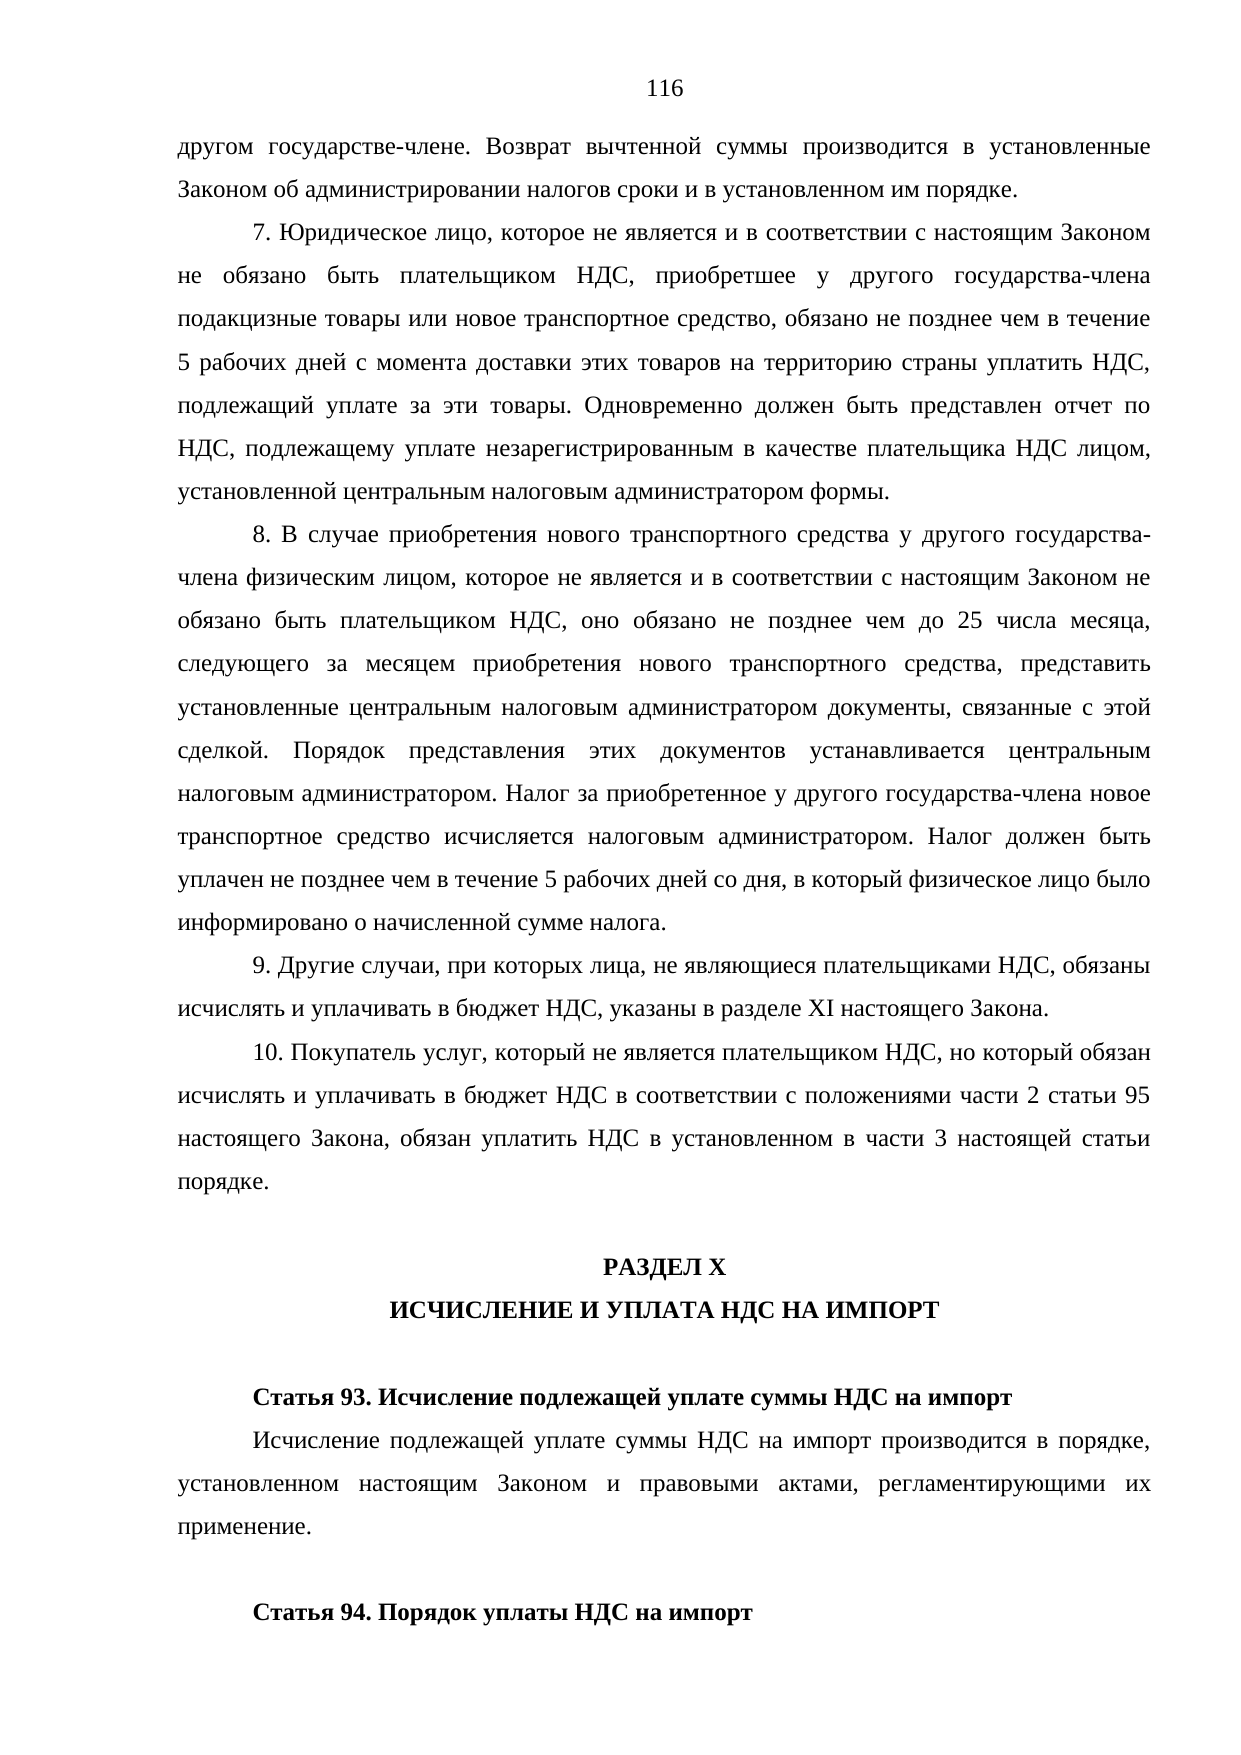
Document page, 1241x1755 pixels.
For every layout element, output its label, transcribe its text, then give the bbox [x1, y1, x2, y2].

text 9. Другие случаи, при которых лица, не являющиеся плательщиками НДС, обязаны исчислять и уплачивать в бюджет НДС, указаны в разделе XI настоящего Закона. [177, 950, 1152, 1022]
text Статья 94. Порядок уплаты НДС на импорт [177, 1597, 1152, 1626]
text 7. Юридическое лицо, которое не является и в соответствии с настоящим Законом не обязано быть плательщиком НДС, приобретшее у другого государства-члена подакцизные товары или новое транспортное средство, обязано не позднее чем в течение 5 рабочих дней с момента доставки этих товаров на территорию страны уплатить НДС, подлежащий уплате за эти товары. Одновременно должен быть представлен отчет по НДС, подлежащему уплате незарегистрированным в качестве плательщика НДС лицом, установленной центральным налоговым администратором формы. [177, 217, 1152, 505]
text другом государстве-члене. Возврат вычтенной суммы производится в установленные Законом об администрировании налогов сроки и в установленном им порядке. [177, 131, 1152, 203]
text Статья 93. Исчисление подлежащей уплате суммы НДС на импорт [177, 1382, 1152, 1410]
text 8. В случае приобретения нового транспортного средства у другого государства-члена физическим лицом, которое не является и в соответствии с настоящим Законом не обязано быть плательщиком НДС, оно обязано не позднее чем до 25 числа месяца, следующего за месяцем приобретения нового транспортного средства, представить установленные центральным налоговым администратором документы, связанные с этой сделкой. Порядок представления этих документов устанавливается центральным налоговым администратором. Налог за приобретенное у другого государства-члена новое транспортное средство исчисляется налоговым администратором. Налог должен быть уплачен не позднее чем в течение 5 рабочих дней со дня, в который физическое лицо было информировано о начисленной сумме налога. [177, 519, 1152, 936]
text Исчисление подлежащей уплате суммы НДС на импорт производится в порядке, установленном настоящим Законом и правовыми актами, регламентирующими их применение. [177, 1425, 1152, 1540]
text РАЗДЕЛ Х [177, 1252, 1152, 1281]
text 10. Покупатель услуг, который не является плательщиком НДС, но который обязан исчислять и уплачивать в бюджет НДС в соответствии с положениями части 2 статьи 95 настоящего Закона, обязан уплатить НДС в установленном в части 3 настоящей статьи порядке. [177, 1037, 1152, 1195]
text ИСЧИСЛЕНИЕ И УПЛАТА НДС НА ИМПОРТ [177, 1295, 1152, 1324]
